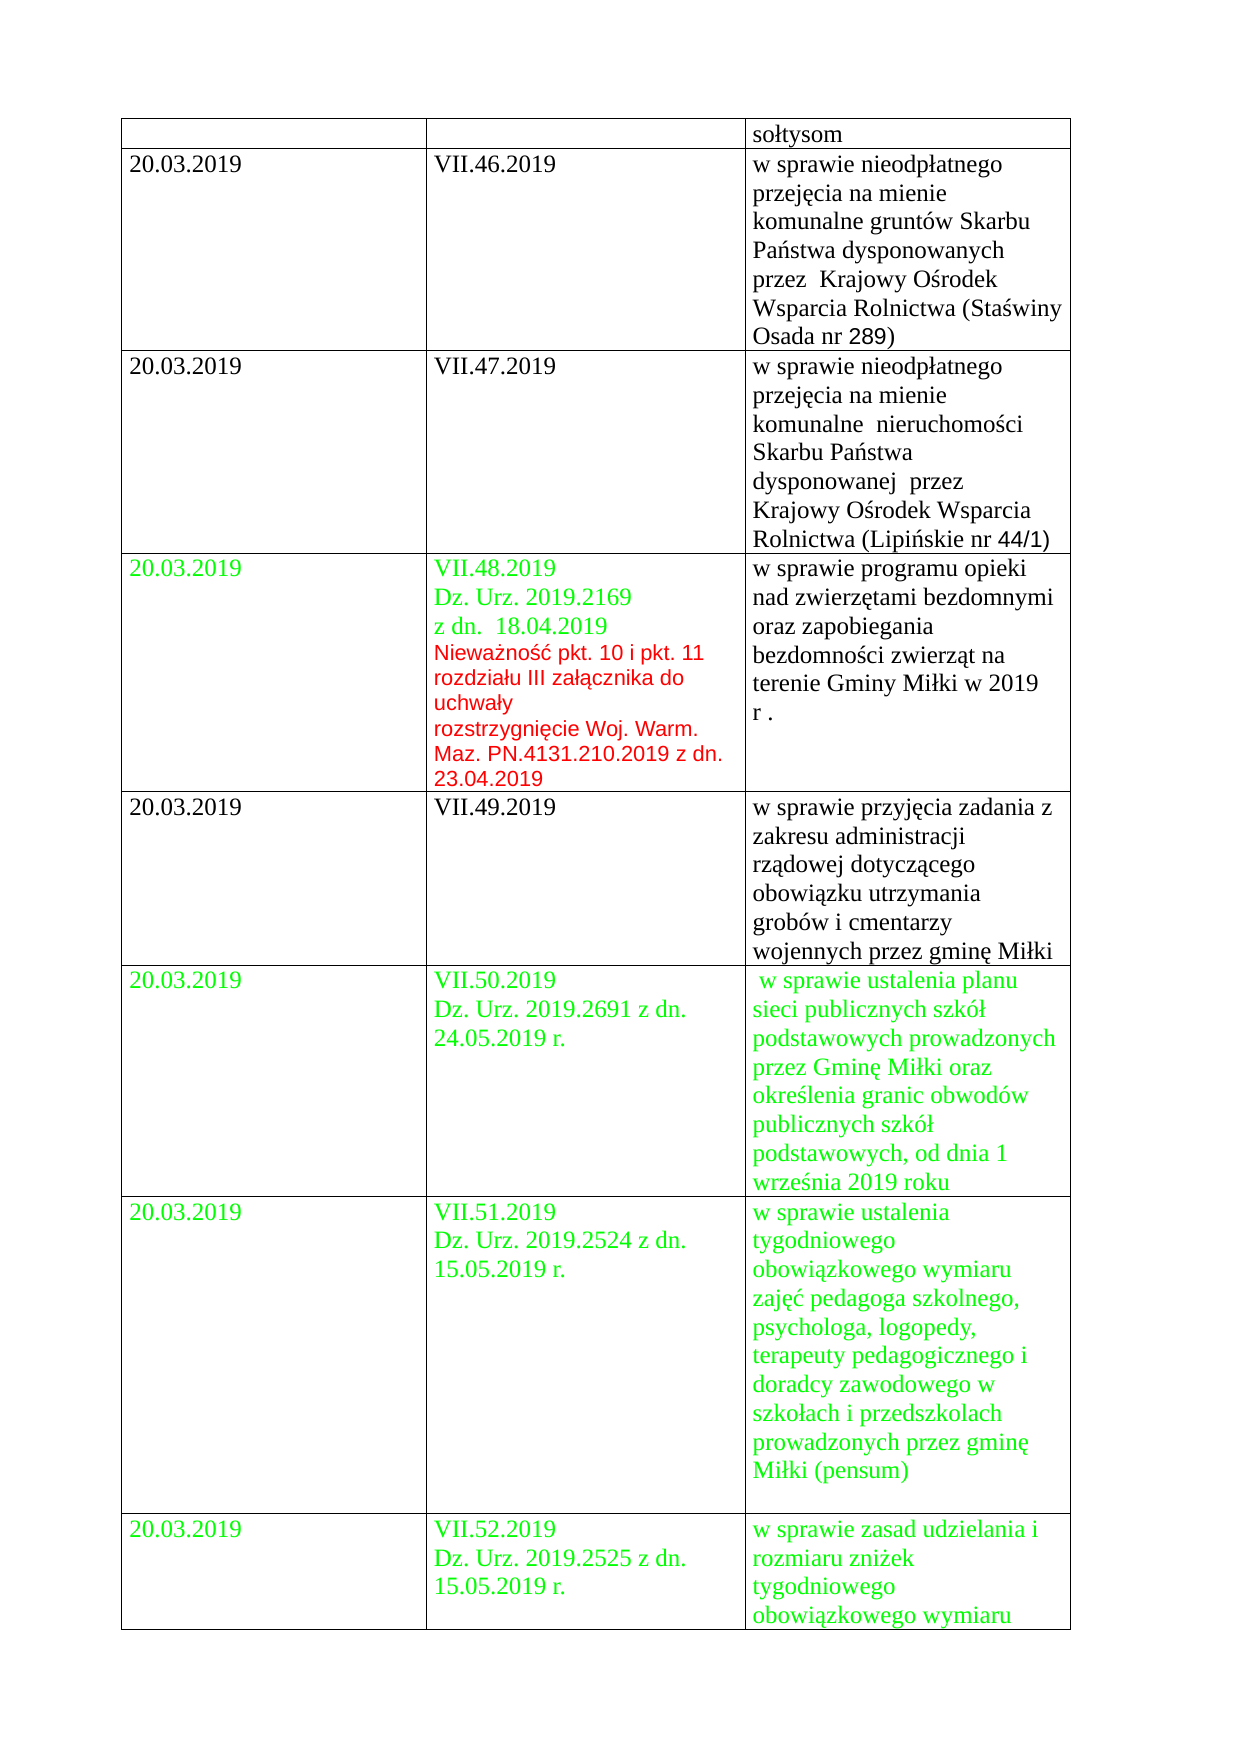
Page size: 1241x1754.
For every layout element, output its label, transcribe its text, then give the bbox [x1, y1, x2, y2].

table_cell VII.48.2019 Dz. Urz. 2019.2169 z dn. 18.04.2019 Nieważność pkt. 10 i pkt. 11 rozdziału III załącznika do uchwały rozstrzygnięcie Woj. Warm. Maz. PN.4131.210.2019 z dn. 23.04.2019 [427, 554, 745, 791]
table_cell sołtysom [746, 119, 1070, 148]
table_cell w sprawie ustalenia planu sieci publicznych szkół podstawowych prowadzonych przez Gminę Miłki oraz określenia granic obwodów publicznych szkół podstawowych, od dnia 1 września 2019 roku [746, 966, 1070, 1196]
table_cell [122, 119, 426, 148]
table_cell w sprawie przyjęcia zadania z zakresu administracji rządowej dotyczącego obowiązku utrzymania grobów i cmentarzy wojennych przez gminę Miłki [746, 792, 1070, 964]
table_cell w sprawie zasad udzielania i rozmiaru zniżek tygodniowego obowiązkowego wymiaru [746, 1514, 1070, 1629]
table_cell [427, 119, 745, 148]
table_cell VII.47.2019 [427, 351, 745, 552]
table_cell 20.03.2019 [122, 149, 426, 350]
table_cell 20.03.2019 [122, 554, 426, 791]
table_cell VII.51.2019 Dz. Urz. 2019.2524 z dn. 15.05.2019 r. [427, 1197, 745, 1513]
table_cell w sprawie programu opieki nad zwierzętami bezdomnymi oraz zapobiegania bezdomności zwierząt na terenie Gminy Miłki w 2019 r . [746, 554, 1070, 791]
table_cell VII.49.2019 [427, 792, 745, 964]
table_cell VII.46.2019 [427, 149, 745, 350]
table_cell w sprawie nieodpłatnego przejęcia na mienie komunalne nieruchomości Skarbu Państwa dysponowanej przez Krajowy Ośrodek Wsparcia Rolnictwa (Lipińskie nr 44/1) [746, 351, 1070, 552]
table_cell w sprawie nieodpłatnego przejęcia na mienie komunalne gruntów Skarbu Państwa dysponowanych przez Krajowy Ośrodek Wsparcia Rolnictwa (Staświny Osada nr 289) [746, 149, 1070, 350]
table_cell 20.03.2019 [122, 1514, 426, 1629]
table_cell 20.03.2019 [122, 351, 426, 552]
table_cell w sprawie ustalenia tygodniowego obowiązkowego wymiaru zajęć pedagoga szkolnego, psychologa, logopedy, terapeuty pedagogicznego i doradcy zawodowego w szkołach i przedszkolach prowadzonych przez gminę Miłki (pensum) [746, 1197, 1070, 1513]
table_cell 20.03.2019 [122, 966, 426, 1196]
table_cell VII.52.2019 Dz. Urz. 2019.2525 z dn. 15.05.2019 r. [427, 1514, 745, 1629]
table_cell VII.50.2019 Dz. Urz. 2019.2691 z dn. 24.05.2019 r. [427, 966, 745, 1196]
table_cell 20.03.2019 [122, 1197, 426, 1513]
table_cell 20.03.2019 [122, 792, 426, 964]
